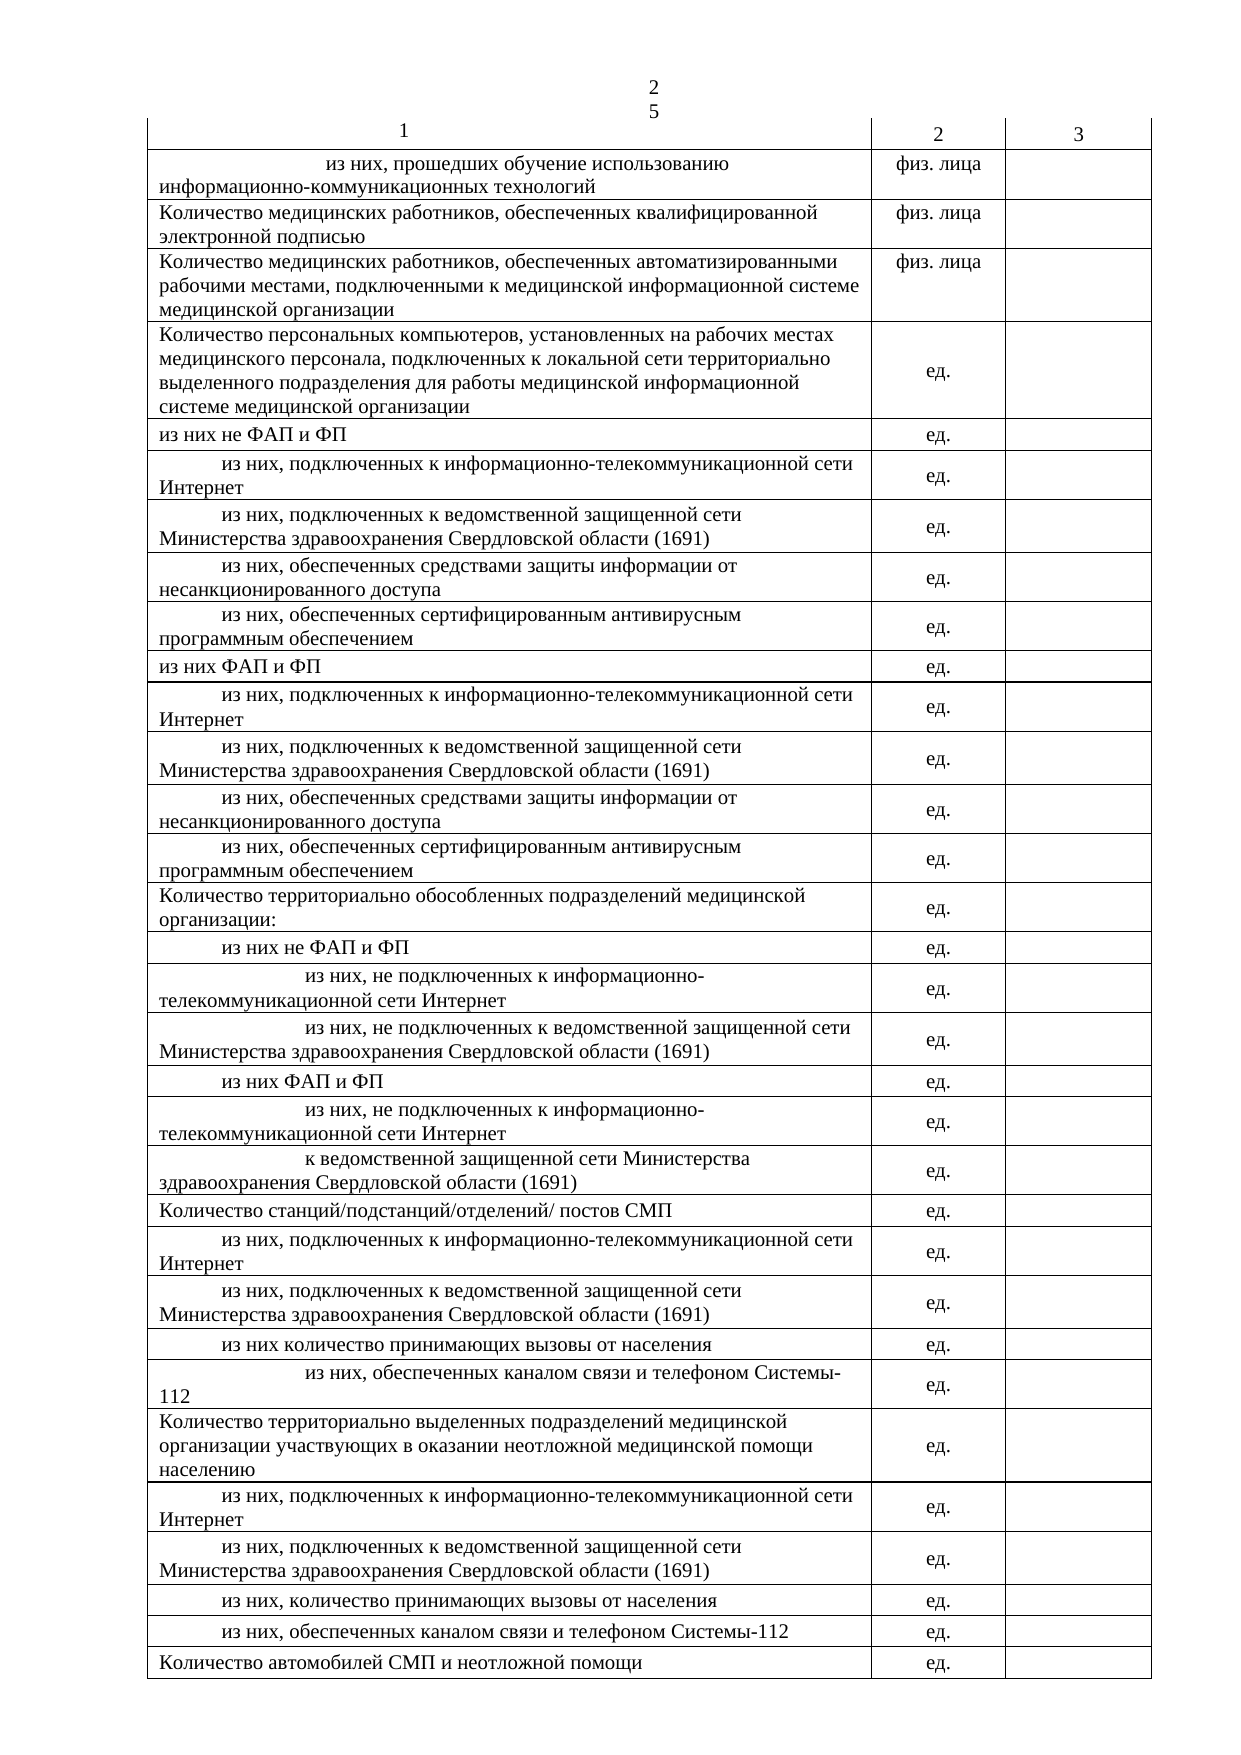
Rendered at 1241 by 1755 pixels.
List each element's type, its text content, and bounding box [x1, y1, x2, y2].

table_cell из них, прошедших обучение использованию информационно-коммуникационных технологий [148, 150, 871, 198]
table_cell Количество медицинских работников, обеспеченных квалифицированной электронной подписью [148, 200, 871, 248]
table_cell [1006, 785, 1151, 833]
table_cell из них, количество принимающих вызовы от населения [148, 1585, 871, 1615]
table_cell из них ФАП и ФП [148, 651, 871, 681]
table_cell ед. [872, 1276, 1005, 1328]
table_cell [1006, 200, 1151, 248]
table_cell из них не ФАП и ФП [148, 419, 871, 449]
table_cell ед. [872, 1097, 1005, 1145]
table_cell ед. [872, 683, 1005, 731]
table_cell Количество станций/подстанций/отделений/ постов СМП [148, 1195, 871, 1226]
table_cell ед. [872, 1227, 1005, 1275]
table_cell ед. [872, 1066, 1005, 1096]
table_cell [1006, 883, 1151, 931]
table_cell ед. [872, 1360, 1005, 1408]
table_cell физ. лица [872, 200, 1005, 248]
table_cell [1006, 932, 1151, 962]
table_cell Количество автомобилей СМП и неотложной помощи [148, 1647, 871, 1677]
table_cell из них, подключенных к информационно-телекоммуникационной сети Интернет [148, 1227, 871, 1275]
table_cell [1006, 500, 1151, 552]
table_cell ед. [872, 1483, 1005, 1531]
table_cell ед. [872, 419, 1005, 449]
table_cell из них, не подключенных к информационно-телекоммуникационной сети Интернет [148, 964, 871, 1012]
table_cell [1006, 553, 1151, 601]
table_cell из них, подключенных к ведомственной защищенной сети Министерства здравоохранения Свердловской области (1691) [148, 1276, 871, 1328]
table_cell ед. [872, 602, 1005, 650]
table_cell [1006, 1483, 1151, 1531]
table_cell из них, подключенных к информационно-телекоммуникационной сети Интернет [148, 1483, 871, 1531]
table_cell из них, подключенных к информационно-телекоммуникационной сети Интернет [148, 451, 871, 499]
table_cell [1006, 1647, 1151, 1677]
table_cell [1006, 249, 1151, 321]
table_cell [1006, 1195, 1151, 1226]
table_cell [1006, 683, 1151, 731]
table_cell ед. [872, 1532, 1005, 1584]
table_cell ед. [872, 932, 1005, 962]
table_cell ед. [872, 732, 1005, 784]
table_cell из них, обеспеченных средствами защиты информации от несанкционированного доступа [148, 785, 871, 833]
table_cell [1006, 732, 1151, 784]
table_cell к ведомственной защищенной сети Министерства здравоохранения Свердловской области (1691) [148, 1146, 871, 1194]
table_cell физ. лица [872, 249, 1005, 321]
table_cell [1006, 834, 1151, 882]
table_cell ед. [872, 1013, 1005, 1065]
table_header 1 [148, 118, 871, 149]
table_cell [1006, 1276, 1151, 1328]
table_cell ед. [872, 1329, 1005, 1359]
table_cell ед. [872, 1146, 1005, 1194]
table_cell из них ФАП и ФП [148, 1066, 871, 1096]
table_cell [1006, 1409, 1151, 1481]
table_cell из них, подключенных к ведомственной защищенной сети Министерства здравоохранения Свердловской области (1691) [148, 1532, 871, 1584]
table_cell Количество персональных компьютеров, установленных на рабочих местах медицинского персонала, подключенных к локальной сети территориально выделенного подразделения для работы медицинской информационной системе медицинской организации [148, 322, 871, 418]
table_cell ед. [872, 785, 1005, 833]
table_cell из них количество принимающих вызовы от населения [148, 1329, 871, 1359]
table_cell ед. [872, 322, 1005, 418]
table_cell из них, подключенных к информационно-телекоммуникационной сети Интернет [148, 683, 871, 731]
table_cell [1006, 1013, 1151, 1065]
table_cell ед. [872, 883, 1005, 931]
table_cell ед. [872, 1647, 1005, 1677]
table_cell из них, не подключенных к ведомственной защищенной сети Министерства здравоохранения Свердловской области (1691) [148, 1013, 871, 1065]
table_cell [1006, 1066, 1151, 1096]
table_cell ед. [872, 1616, 1005, 1646]
table_cell Количество территориально выделенных подразделений медицинской организации участвующих в оказании неотложной медицинской помощи населению [148, 1409, 871, 1481]
table_cell [1006, 1616, 1151, 1646]
table_cell из них, обеспеченных средствами защиты информации от несанкционированного доступа [148, 553, 871, 601]
table_cell ед. [872, 1409, 1005, 1481]
table_cell из них не ФАП и ФП [148, 932, 871, 962]
table_cell [1006, 964, 1151, 1012]
table_cell из них, обеспеченных сертифицированным антивирусным программным обеспечением [148, 602, 871, 650]
table_cell [1006, 1585, 1151, 1615]
table_cell [1006, 1329, 1151, 1359]
table_cell ед. [872, 651, 1005, 681]
table_cell из них, подключенных к ведомственной защищенной сети Министерства здравоохранения Свердловской области (1691) [148, 500, 871, 552]
table_cell из них, обеспеченных каналом связи и телефоном Системы-112 [148, 1616, 871, 1646]
table_cell [1006, 451, 1151, 499]
table_cell ед. [872, 1585, 1005, 1615]
table_header 3 [1006, 118, 1151, 149]
table_cell ед. [872, 451, 1005, 499]
table_header 2 [872, 118, 1005, 149]
table_cell [1006, 1360, 1151, 1408]
table_cell [1006, 1146, 1151, 1194]
table_cell ед. [872, 553, 1005, 601]
table_cell [1006, 602, 1151, 650]
table_cell [1006, 651, 1151, 681]
table_cell физ. лица [872, 150, 1005, 198]
table_cell Количество территориально обособленных подразделений медицинской организации: [148, 883, 871, 931]
table_cell [1006, 419, 1151, 449]
table_cell [1006, 322, 1151, 418]
table_cell Количество медицинских работников, обеспеченных автоматизированными рабочими местами, подключенными к медицинской информационной системе медицинской организации [148, 249, 871, 321]
table_cell [1006, 1532, 1151, 1584]
table_cell ед. [872, 1195, 1005, 1226]
table_cell ед. [872, 500, 1005, 552]
table_cell [1006, 1227, 1151, 1275]
table_cell из них, подключенных к ведомственной защищенной сети Министерства здравоохранения Свердловской области (1691) [148, 732, 871, 784]
table_cell из них, не подключенных к информационно-телекоммуникационной сети Интернет [148, 1097, 871, 1145]
table_cell ед. [872, 834, 1005, 882]
table_cell из них, обеспеченных сертифицированным антивирусным программным обеспечением [148, 834, 871, 882]
table_cell [1006, 1097, 1151, 1145]
table_cell [1006, 150, 1151, 198]
table_cell из них, обеспеченных каналом связи и телефоном Системы-112 [148, 1360, 871, 1408]
table_cell ед. [872, 964, 1005, 1012]
